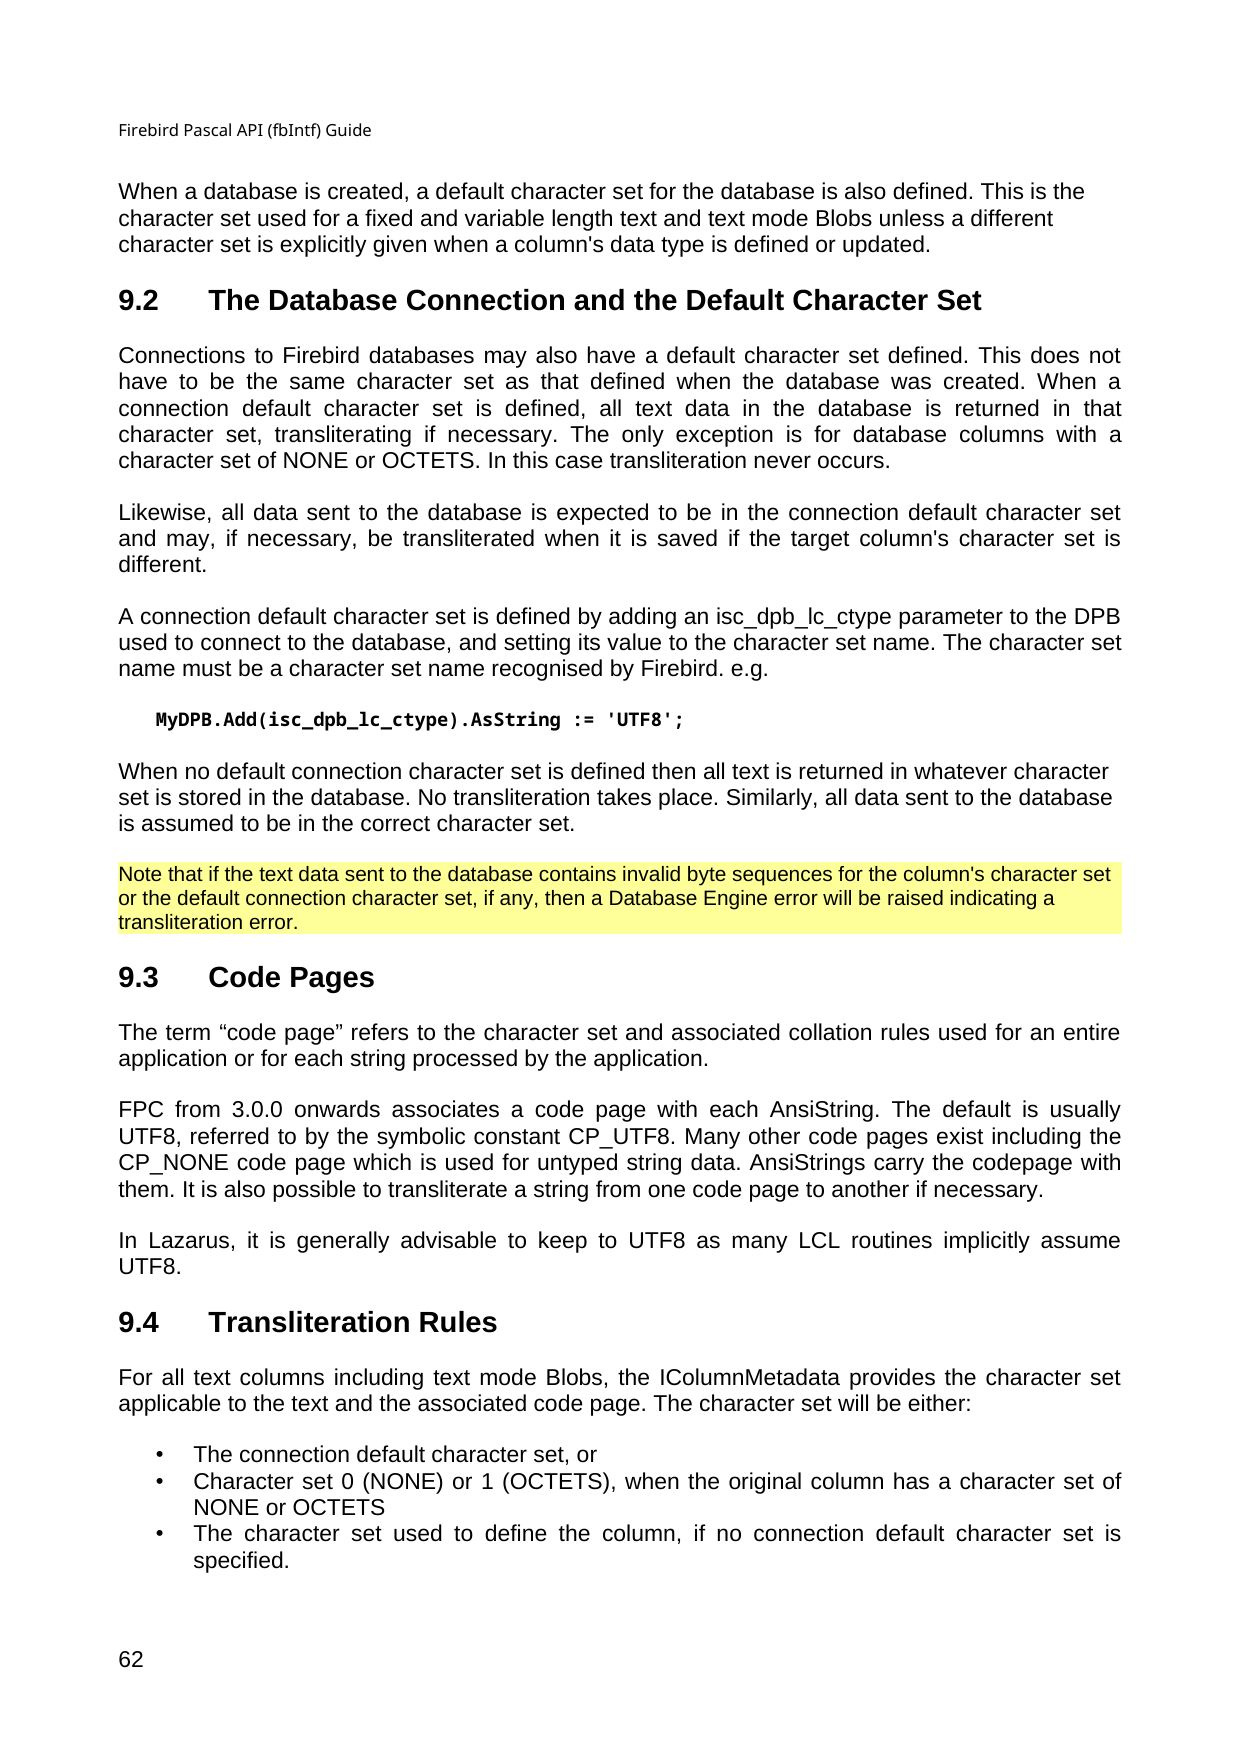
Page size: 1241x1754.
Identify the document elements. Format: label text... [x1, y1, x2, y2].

text When a database is created, a default character set for the database is also defined. This is the character set used for a fixed and variable length text and text mode Blobs unless a different character set is explicitly given when a column's data type is defined or updated. [118, 178, 1122, 257]
text Connections to Firebird databases may also have a default character set defined. This does not have to be the same character set as that defined when the database was created. When a connection default character set is defined, all text data in the database is returned in that character set, transliterating if necessary. The only exception is for database columns with a character set of NONE or OCTETS. In this case transliteration never occurs. [118, 342, 1122, 473]
list Character set 0 (NONE) or 1 (OCTETS), when the original column has a character set of NONE or OCTETS [156, 1468, 1122, 1520]
subtitle Code Pages [118, 960, 1122, 993]
text MyDPB.Add(isc_dpb_lc_ctype).AsString := 'UTF8'; [156, 707, 1122, 732]
text FPC from 3.0.0 onwards associates a code page with each AnsiString. The default is usually UTF8, referred to by the symbolic constant CP_UTF8. Many other code pages exist including the CP_NONE code page which is used for untyped string data. AnsiStrings carry the codepage with them. It is also possible to transliterate a string from one code page to another if necessary. [118, 1096, 1122, 1202]
list The character set used to define the column, if no connection default character set is specified. [156, 1520, 1122, 1573]
text In Lazarus, it is generally advisable to keep to UTF8 as many LCL routines implicitly assume UTF8. [118, 1227, 1122, 1279]
text A connection default character set is defined by adding an isc_dpb_lc_ctype parameter to the DPB used to connect to the database, and setting its value to the character set name. The character set name must be a character set name recognised by Firebird. e.g. [118, 603, 1122, 682]
text When no default connection character set is defined then all text is returned in whatever character set is stored in the database. No transliteration takes place. Similarly, all data sent to the database is assumed to be in the correct character set. [118, 758, 1122, 837]
text Likewise, all data sent to the database is expected to be in the connection default character set and may, if necessary, be transliterated when it is saved if the target column's character set is different. [118, 498, 1122, 578]
subtitle Transliteration Rules [118, 1304, 1122, 1338]
text The term “code page” refers to the character set and associated collation rules used for an entire application or for each string processed by the application. [118, 1019, 1122, 1071]
text Note that if the text data sent to the database contains invalid byte sequences for the column's character set or the default connection character set, if any, then a Database Engine error will be raised indicating a transliteration error. [118, 862, 1122, 934]
list The connection default character set, or [156, 1441, 1122, 1468]
subtitle The Database Connection and the Default Character Set [118, 283, 1122, 316]
text For all text columns including text mode Blobs, the IColumnMetadata provides the character set applicable to the text and the associated code page. The character set will be either: [118, 1364, 1122, 1416]
